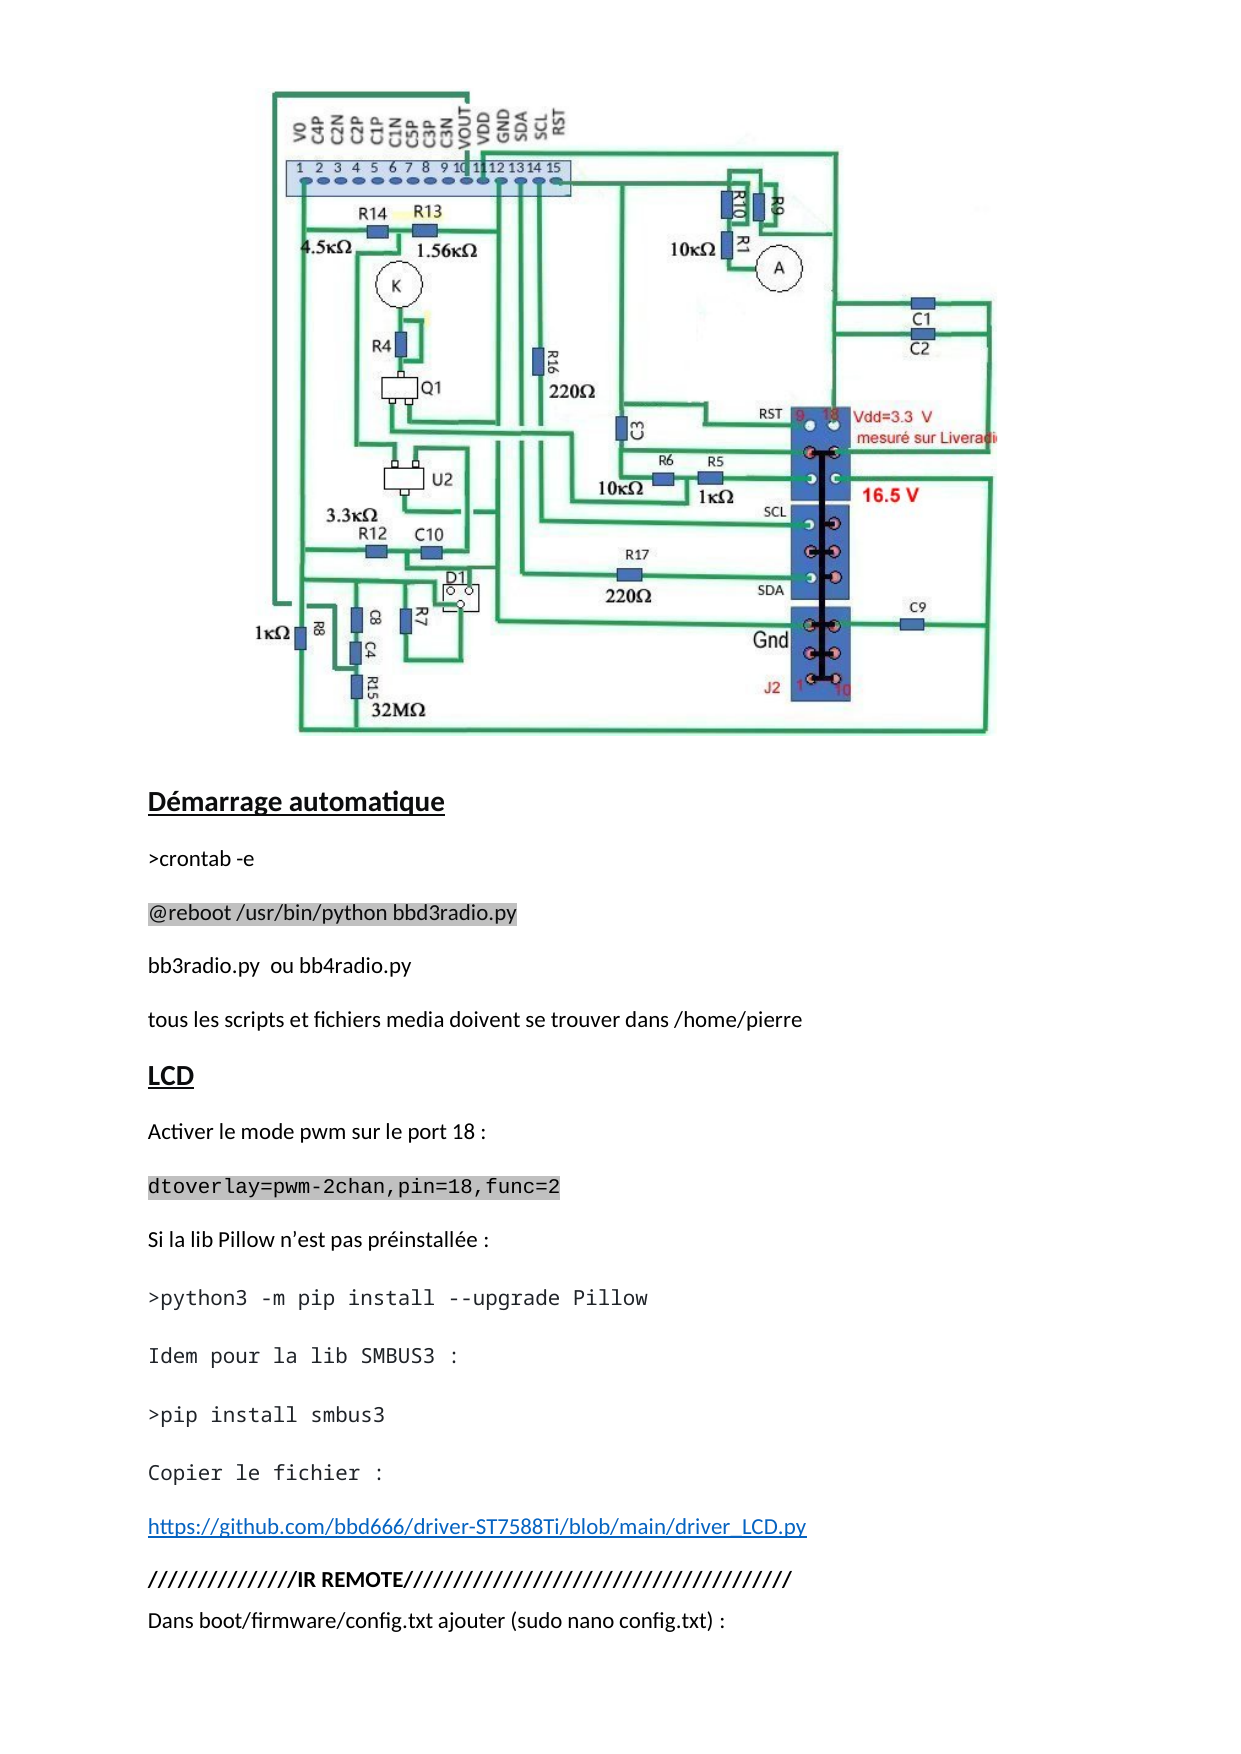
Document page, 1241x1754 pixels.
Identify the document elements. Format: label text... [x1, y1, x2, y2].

text bb3radio.py ou bb4radio.py [148, 956, 1093, 979]
text Démarrage automatique [148, 790, 1093, 819]
text >pip install smbus3 [148, 1400, 1093, 1428]
text tous les scripts et fichiers media doivent se trouver dans /home/pierre [148, 1009, 1093, 1033]
picture [243, 88, 998, 736]
text LCD [148, 1063, 1093, 1092]
text https://github.com/bbd666/driver-ST7588Ti/blob/main/driver_LCD.py [148, 1517, 1093, 1540]
text Si la lib Pillow n’est pas préinstallée : [148, 1229, 1093, 1253]
text dtoverlay=pwm-2chan,pin=18,func=2 [148, 1176, 1093, 1200]
text Activer le mode pwm sur le port 18 : [148, 1122, 1093, 1146]
text Copier le fichier : [148, 1458, 1093, 1487]
text Idem pour la lib SMBUS3 : [148, 1341, 1093, 1370]
text >python3 -m pip install --upgrade Pillow [148, 1283, 1093, 1312]
text ///////////////IR REMOTE/////////////////////////////////////// [148, 1570, 1093, 1594]
text Dans boot/firmware/config.txt ajouter (sudo nano config.txt) : [148, 1611, 1093, 1634]
text @reboot /usr/bin/python bbd3radio.py [148, 903, 1093, 926]
text >crontab -e [148, 849, 1093, 873]
